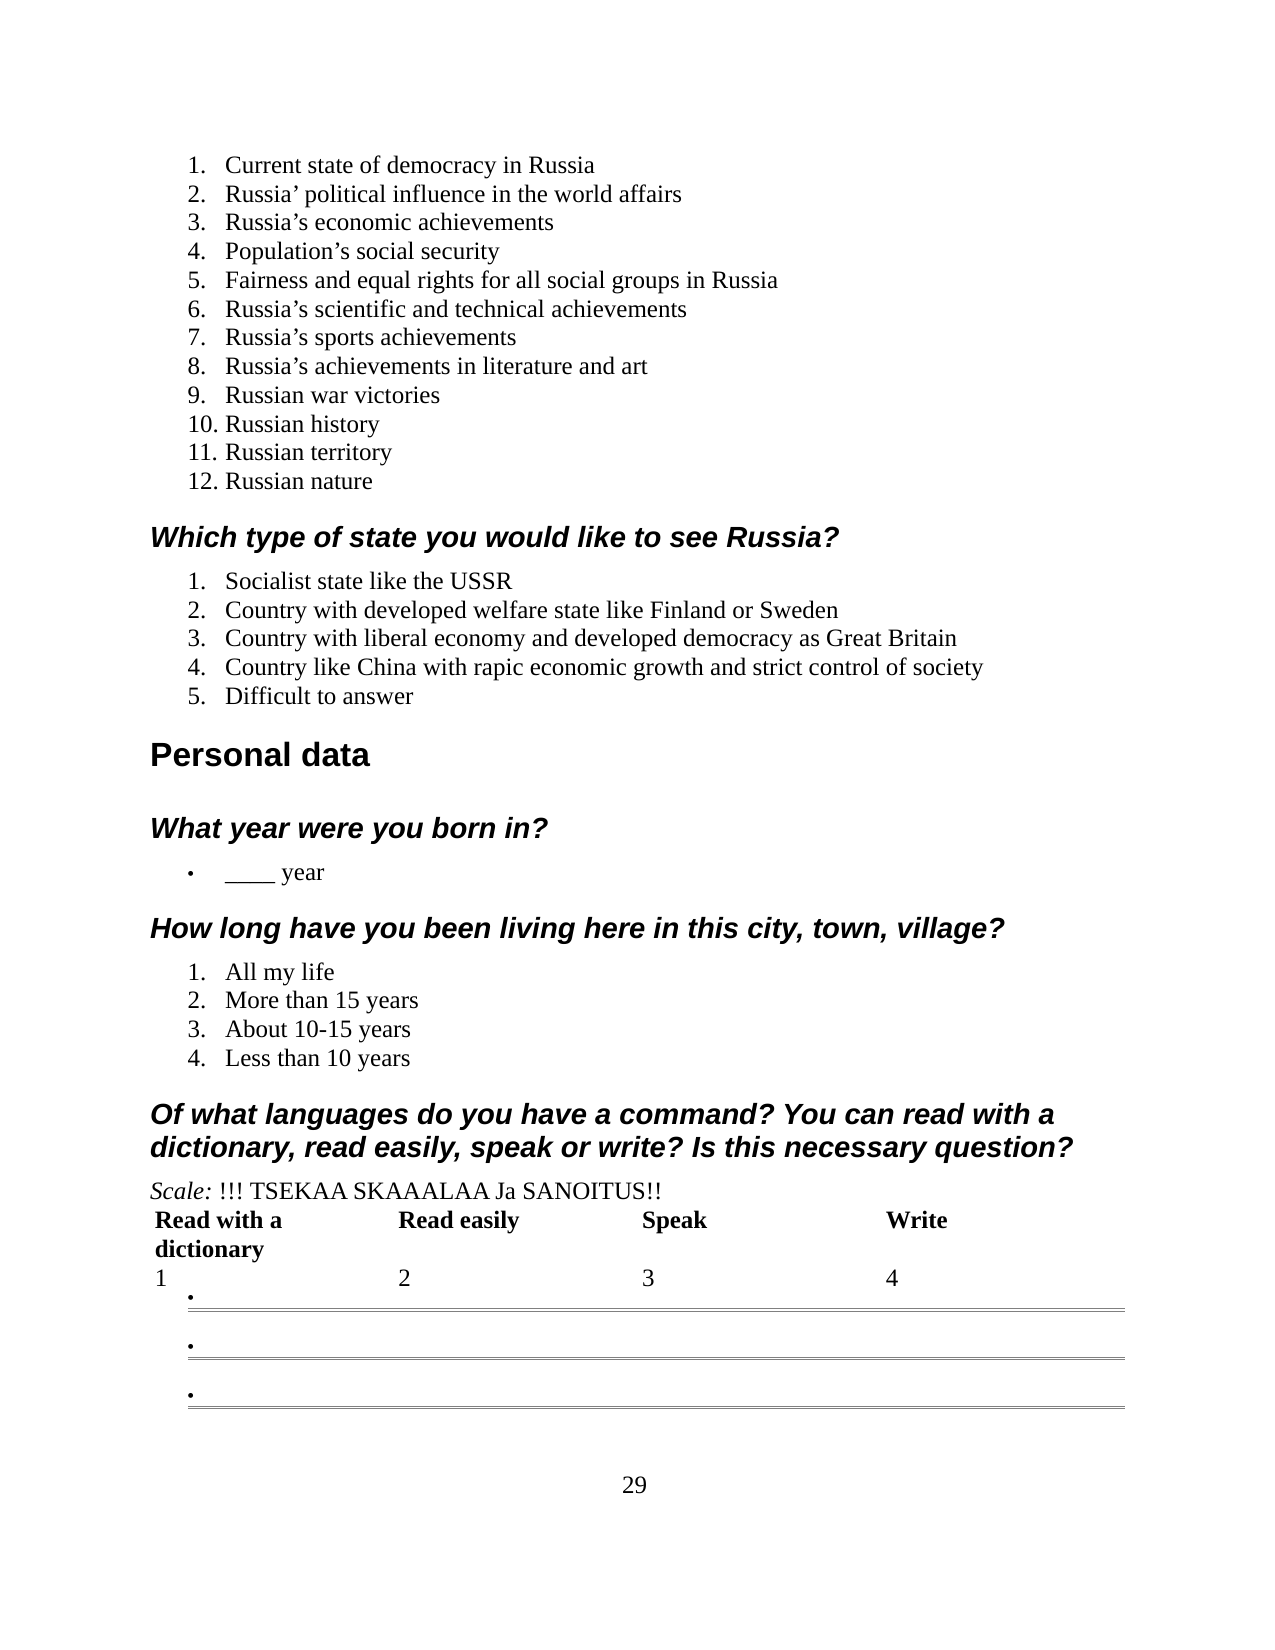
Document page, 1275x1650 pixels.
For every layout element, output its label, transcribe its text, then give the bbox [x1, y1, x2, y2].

list Russian history [187, 409, 1125, 437]
list Russia’s achievements in literature and art [187, 351, 1125, 380]
list Current state of democracy in Russia [187, 150, 1125, 179]
list Country like China with rapic economic growth and strict control of society [187, 652, 1125, 681]
subtitle Of what languages do you have a command? You can read with a dictionary, read easily, speak or write? Is this necessary question? [150, 1097, 1125, 1164]
table_header Read with a dictionary [150, 1205, 394, 1263]
list Country with developed welfare state like Finland or Sweden [187, 595, 1125, 623]
list Russian nature [187, 466, 1125, 495]
list Fairness and equal rights for all social groups in Russia [187, 265, 1125, 294]
list Russia’s economic achievements [187, 207, 1125, 236]
list Russia’s sports achievements [187, 322, 1125, 351]
table_header Write [881, 1205, 1125, 1263]
subtitle Which type of state you would like to see Russia? [150, 520, 1125, 553]
text Scale: !!! TSEKAA SKAAALAA Ja SANOITUS!! [150, 1176, 1125, 1205]
table_header Speak [638, 1205, 881, 1263]
table_cell 2 [394, 1263, 637, 1291]
list Russia’ political influence in the world affairs [187, 179, 1125, 207]
list Less than 10 years [187, 1043, 1125, 1072]
list Russian territory [187, 437, 1125, 466]
subtitle Personal data [150, 735, 1125, 773]
list Population’s social security [187, 236, 1125, 265]
subtitle What year were you born in? [150, 811, 1125, 844]
list Russian war victories [187, 380, 1125, 409]
list Difficult to answer [187, 681, 1125, 710]
list ____ year [187, 857, 1125, 886]
table_cell 1 [150, 1263, 394, 1291]
list Russia’s scientific and technical achievements [187, 294, 1125, 322]
list Country with liberal economy and developed democracy as Great Britain [187, 623, 1125, 652]
list More than 15 years [187, 986, 1125, 1014]
table_cell 4 [881, 1263, 1125, 1291]
list Socialist state like the USSR [187, 566, 1125, 595]
table_header Read easily [394, 1205, 637, 1263]
table_cell 3 [638, 1263, 881, 1291]
subtitle How long have you been living here in this city, town, village? [150, 911, 1125, 944]
list All my life [187, 957, 1125, 986]
list About 10-15 years [187, 1014, 1125, 1043]
